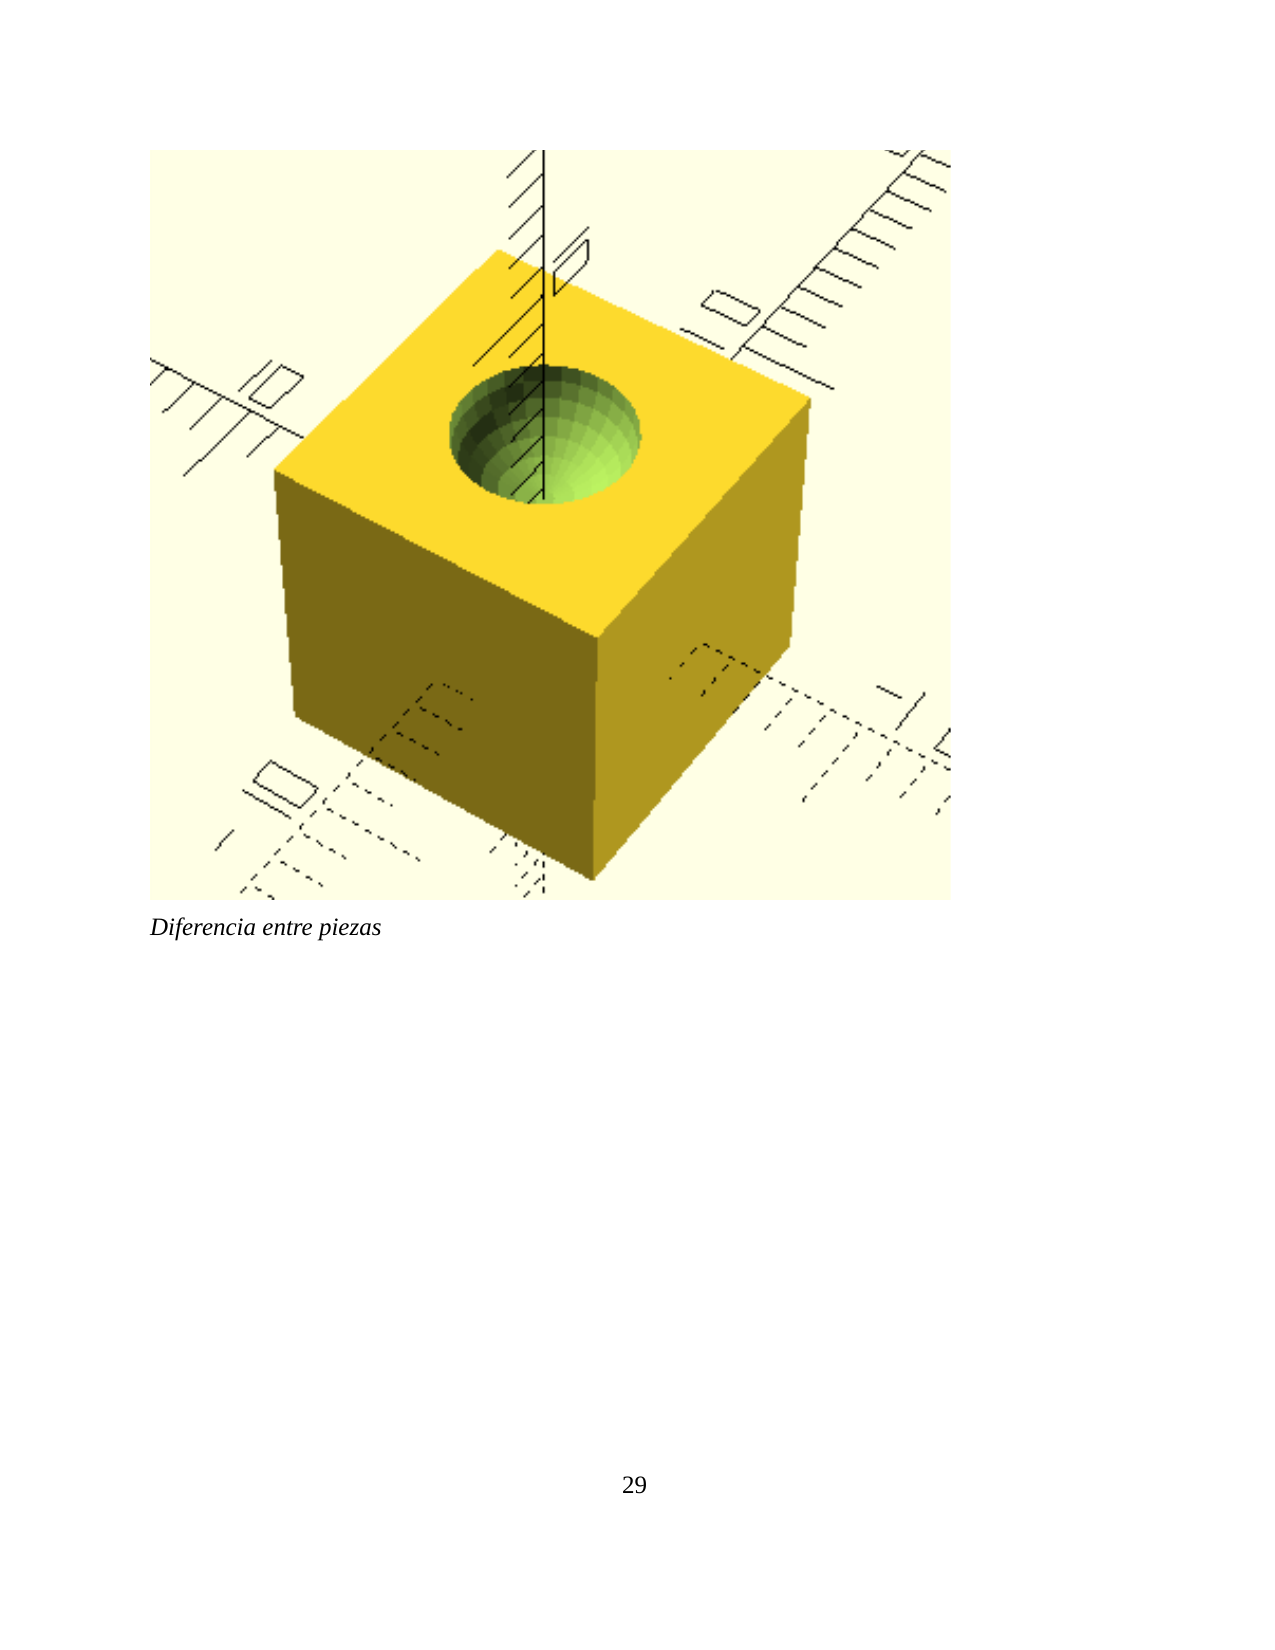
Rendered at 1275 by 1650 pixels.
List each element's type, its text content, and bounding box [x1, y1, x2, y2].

picture [150, 150, 951, 900]
text Diferencia entre piezas [150, 912, 1125, 941]
